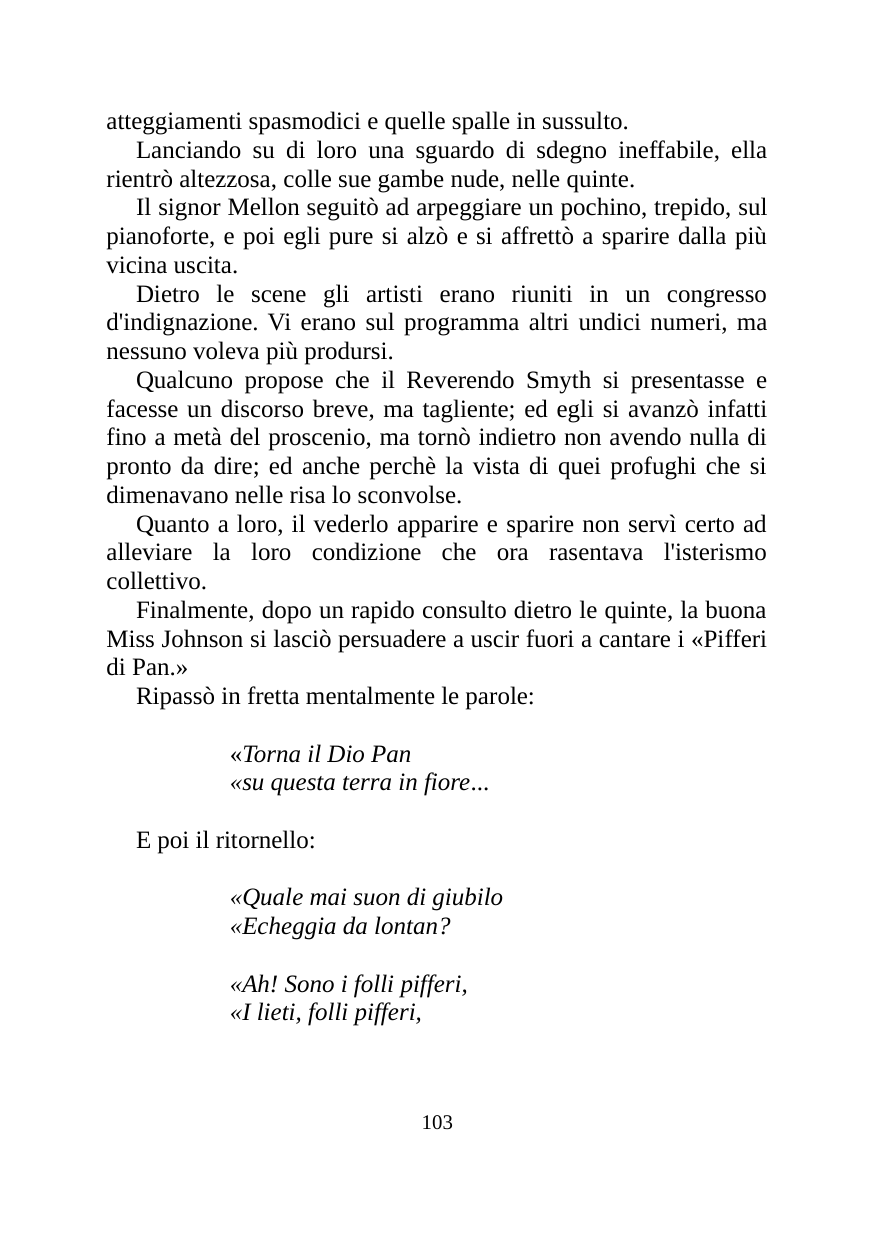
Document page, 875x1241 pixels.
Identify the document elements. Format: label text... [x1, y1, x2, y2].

text «Ah! Sono i folli pifferi, [200, 969, 768, 997]
text Il signor Mellon seguitò ad arpeggiare un pochino, trepido, sul pianoforte, e poi egli pure si alzò e si affrettò a sparire dalla più vicina uscita. [106, 192, 768, 279]
text «I lieti, folli pifferi, [200, 997, 768, 1026]
text «Torna il Dio Pan [200, 739, 768, 767]
text «su questa terra in fiore... [200, 767, 768, 796]
text Qualcuno propose che il Reverendo Smyth si presentasse e facesse un discorso breve, ma tagliente; ed egli si avanzò infatti fino a metà del proscenio, ma tornò indietro non avendo nulla di pronto da dire; ed anche perchè la vista di quei profughi che si dimenavano nelle risa lo sconvolse. [106, 365, 768, 509]
text Dietro le scene gli artisti erano riuniti in un congresso d'indignazione. Vi erano sul programma altri undici numeri, ma nessuno voleva più prodursi. [106, 279, 768, 365]
text «Quale mai suon di giubilo [200, 882, 768, 911]
text Ripassò in fretta mentalmente le parole: [106, 681, 768, 710]
text Finalmente, dopo un rapido consulto dietro le quinte, la buona Miss Johnson si lasciò persuadere a uscir fuori a cantare i «Pifferi di Pan.» [106, 595, 768, 681]
text Lanciando su di loro una sguardo di sdegno ineffabile, ella rientrò altezzosa, colle sue gambe nude, nelle quinte. [106, 135, 768, 192]
text E poi il ritornello: [106, 825, 768, 854]
text Quanto a loro, il vederlo apparire e sparire non servì certo ad alleviare la loro condizione che ora rasentava l'isterismo collettivo. [106, 509, 768, 595]
text «Echeggia da lontan? [200, 911, 768, 940]
text atteggiamenti spasmodici e quelle spalle in sussulto. [106, 106, 768, 135]
